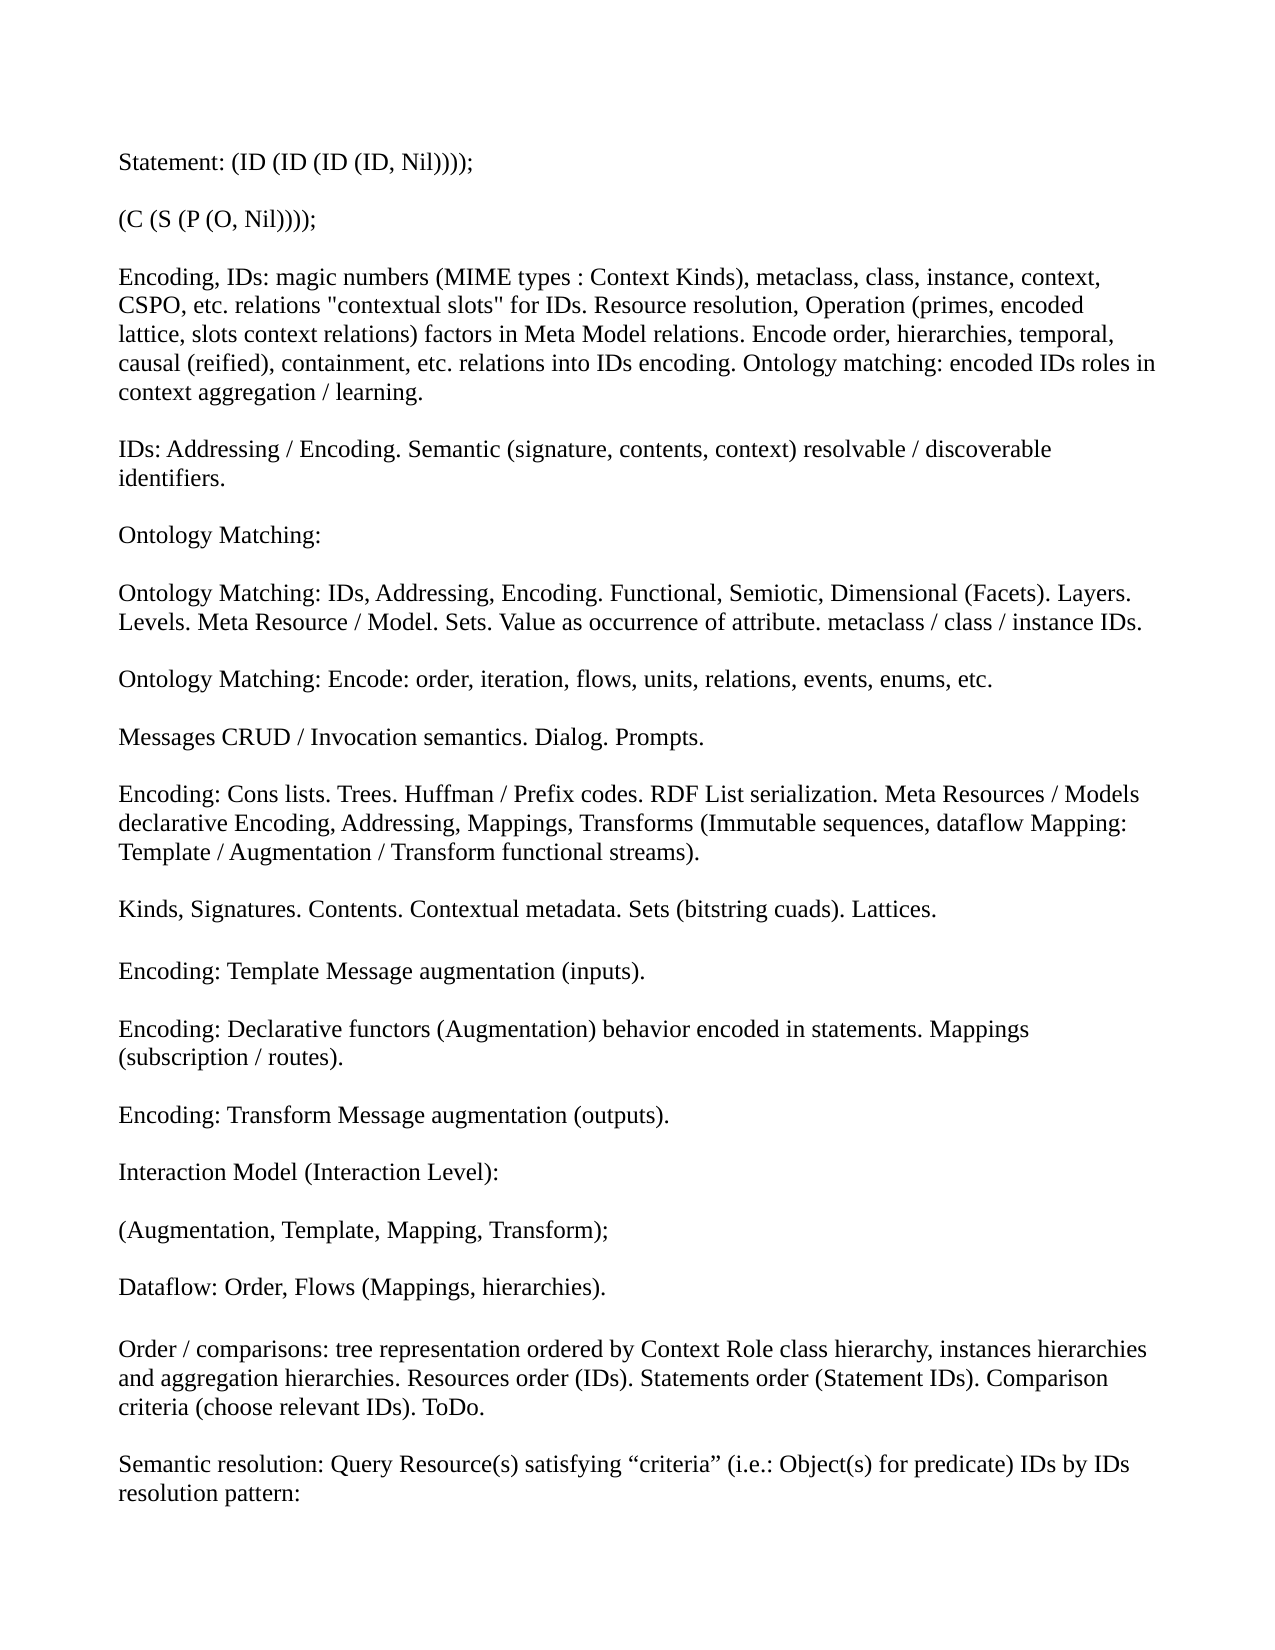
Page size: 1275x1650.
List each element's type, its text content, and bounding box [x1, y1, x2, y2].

text Statement: (ID (ID (ID (ID, Nil)))); [118, 147, 1157, 176]
text Order / comparisons: tree representation ordered by Context Role class hierarchy, instances hierarchies and aggregation hierarchies. Resources order (IDs). Statements order (Statement IDs). Comparison criteria (choose relevant IDs). ToDo. [118, 1334, 1157, 1420]
text Semantic resolution: Query Resource(s) satisfying “criteria” (i.e.: Object(s) for predicate) IDs by IDs resolution pattern: [118, 1449, 1157, 1507]
text Ontology Matching: Encode: order, iteration, flows, units, relations, events, enums, etc. [118, 664, 1157, 693]
text Encoding, IDs: magic numbers (MIME types : Context Kinds), metaclass, class, instance, context, CSPO, etc. relations "contextual slots" for IDs. Resource resolution, Operation (primes, encoded lattice, slots context relations) factors in Meta Model relations. Encode order, hierarchies, temporal, causal (reified), containment, etc. relations into IDs encoding. Ontology matching: encoded IDs roles in context aggregation / learning. [118, 262, 1157, 406]
text Encoding: Cons lists. Trees. Huffman / Prefix codes. RDF List serialization. Meta Resources / Models declarative Encoding, Addressing, Mappings, Transforms (Immutable sequences, dataflow Mapping: Template / Augmentation / Transform functional streams). [118, 779, 1157, 866]
text Ontology Matching: [118, 521, 1157, 549]
text Interaction Model (Interaction Level): [118, 1157, 1157, 1186]
text IDs: Addressing / Encoding. Semantic (signature, contents, context) resolvable / discoverable identifiers. [118, 434, 1157, 492]
text Dataflow: Order, Flows (Mappings, hierarchies). [118, 1272, 1157, 1301]
text (C (S (P (O, Nil)))); [118, 204, 1157, 233]
text Encoding: Declarative functors (Augmentation) behavior encoded in statements. Mappings (subscription / routes). [118, 1014, 1157, 1071]
text (Augmentation, Template, Mapping, Transform); [118, 1215, 1157, 1244]
text Encoding: Template Message augmentation (inputs). [118, 956, 1157, 985]
text Encoding: Transform Message augmentation (outputs). [118, 1100, 1157, 1129]
text Messages CRUD / Invocation semantics. Dialog. Prompts. [118, 722, 1157, 751]
text Kinds, Signatures. Contents. Contextual metadata. Sets (bitstring cuads). Lattices. [118, 894, 1157, 923]
text Ontology Matching: IDs, Addressing, Encoding. Functional, Semiotic, Dimensional (Facets). Layers. Levels. Meta Resource / Model. Sets. Value as occurrence of attribute. metaclass / class / instance IDs. [118, 578, 1157, 636]
